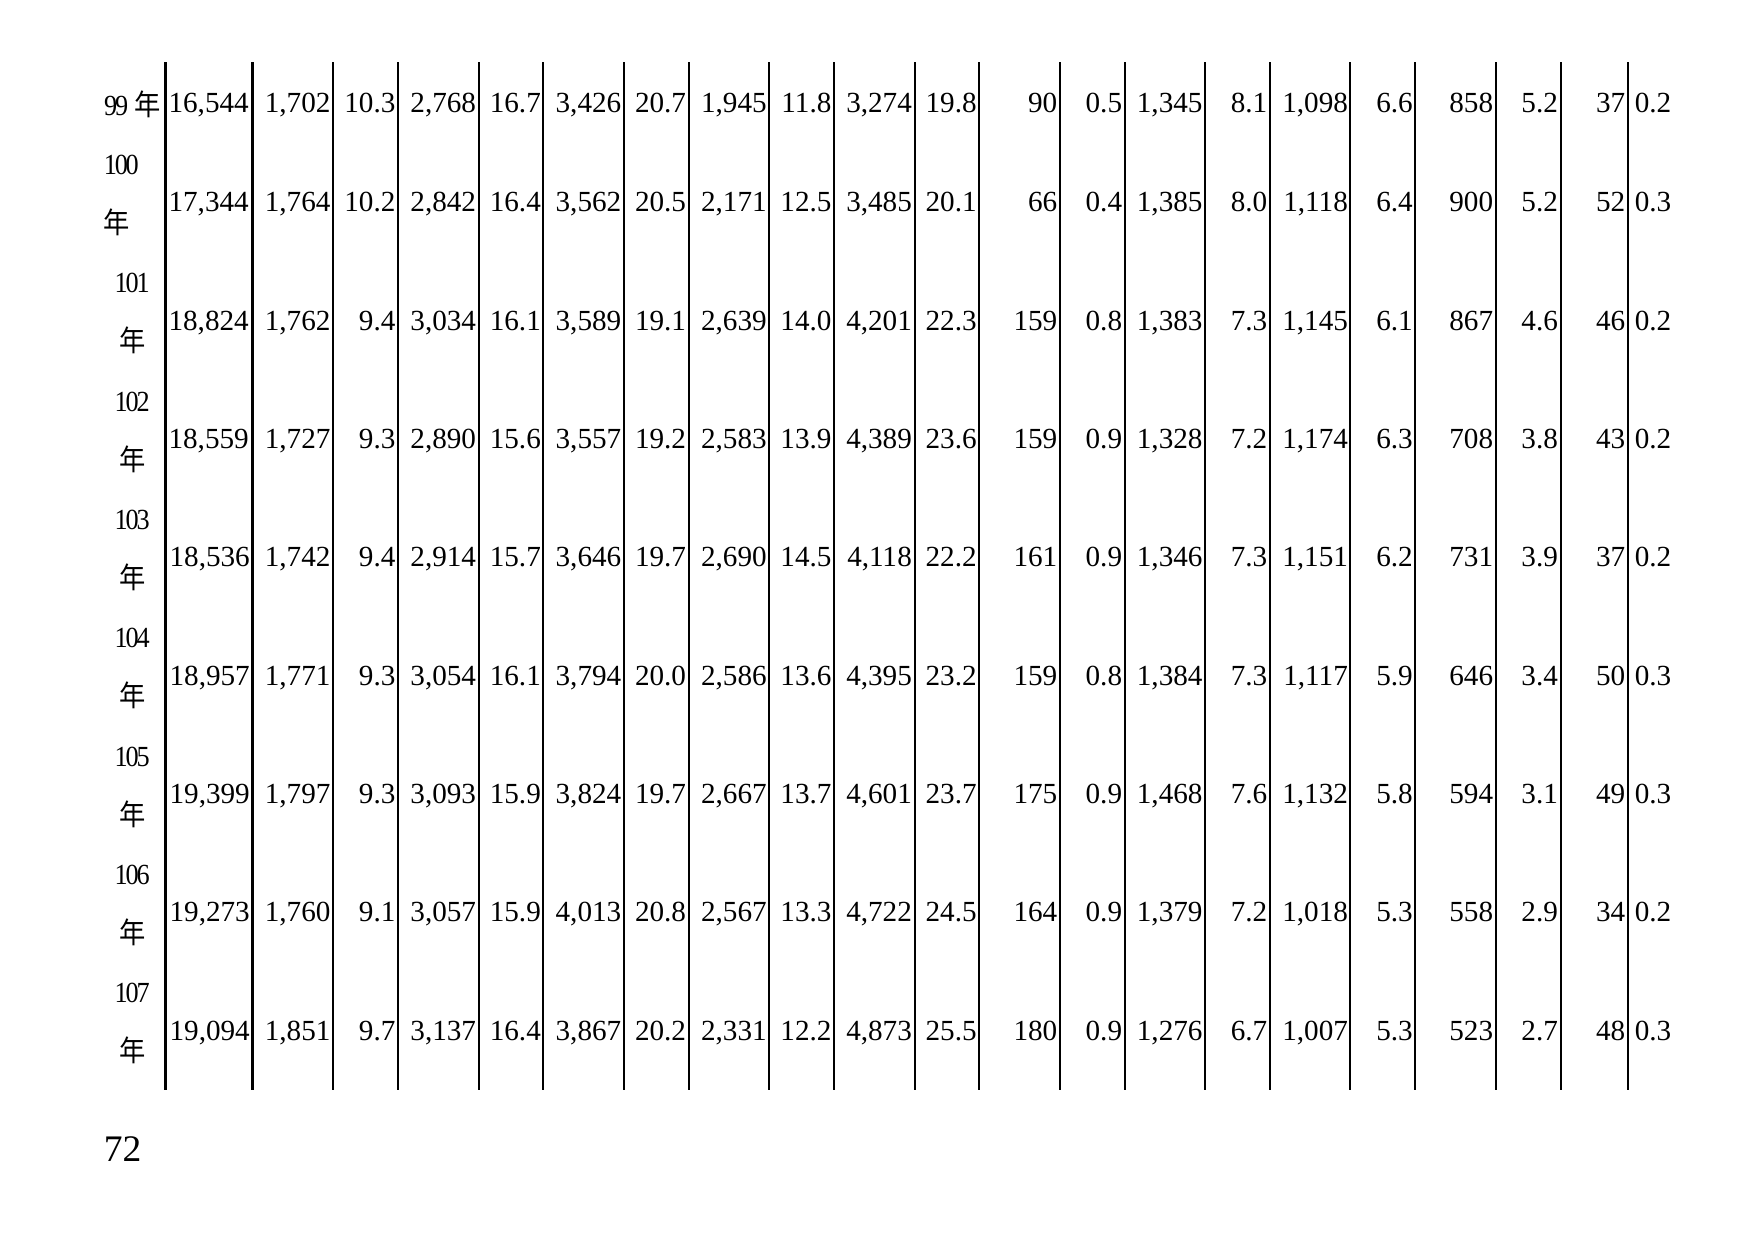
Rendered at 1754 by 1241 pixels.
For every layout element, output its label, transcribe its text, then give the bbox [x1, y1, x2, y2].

table_cell 0.3 [1629, 143, 1674, 261]
table_cell 3.8 [1497, 380, 1560, 498]
table_cell 0.2 [1629, 62, 1674, 143]
table_cell 1,702 [254, 62, 332, 143]
table_cell 0.9 [1061, 853, 1124, 971]
table_cell 3,646 [544, 498, 623, 616]
table_cell 23.7 [916, 735, 978, 853]
table_cell 10.2 [334, 143, 397, 261]
table_cell 3,137 [399, 971, 478, 1089]
table_cell 24.5 [916, 853, 978, 971]
table_cell 1,385 [1126, 143, 1204, 261]
table_cell 12.5 [770, 143, 833, 261]
table_cell 9.3 [334, 380, 397, 498]
table_cell 0.2 [1629, 853, 1674, 971]
table_cell 4,389 [835, 380, 914, 498]
table_cell 5.3 [1351, 971, 1414, 1089]
table_cell 858 [1416, 62, 1495, 143]
table_cell 2,914 [399, 498, 478, 616]
table_cell 4,013 [544, 853, 623, 971]
table_cell 19.7 [625, 498, 688, 616]
table_cell 1,742 [254, 498, 332, 616]
table_cell 13.6 [770, 616, 833, 734]
table_cell 1,145 [1271, 261, 1349, 379]
table_cell 6.7 [1206, 971, 1269, 1089]
table_cell 10.3 [334, 62, 397, 143]
table_cell 20.1 [916, 143, 978, 261]
table_cell 0.9 [1061, 380, 1124, 498]
table_cell 1,797 [254, 735, 332, 853]
table_cell 1,132 [1271, 735, 1349, 853]
table_cell 0.2 [1629, 498, 1674, 616]
table_cell 19,399 [167, 735, 251, 853]
table_cell 2,890 [399, 380, 478, 498]
table_cell 6.6 [1351, 62, 1414, 143]
table_cell 37 [1562, 62, 1627, 143]
table_cell 0.3 [1629, 735, 1674, 853]
table_cell 7.3 [1206, 261, 1269, 379]
table_cell 6.3 [1351, 380, 1414, 498]
table_cell 3.9 [1497, 498, 1560, 616]
table_cell 2,639 [690, 261, 768, 379]
table_cell 2,667 [690, 735, 768, 853]
table_cell 13.7 [770, 735, 833, 853]
table_cell 0.9 [1061, 735, 1124, 853]
table_cell 1,379 [1126, 853, 1204, 971]
table_cell 99年 [101, 62, 164, 143]
table_cell 4,395 [835, 616, 914, 734]
table_cell 558 [1416, 853, 1495, 971]
table_cell 175 [980, 735, 1059, 853]
table_cell 19.8 [916, 62, 978, 143]
table_cell 7.6 [1206, 735, 1269, 853]
table_cell 0.9 [1061, 498, 1124, 616]
table_cell 1,771 [254, 616, 332, 734]
table_cell 5.2 [1497, 143, 1560, 261]
table_cell 3,274 [835, 62, 914, 143]
table_cell 1,345 [1126, 62, 1204, 143]
table_cell 37 [1562, 498, 1627, 616]
table_cell 2,586 [690, 616, 768, 734]
table_cell 1,727 [254, 380, 332, 498]
table_cell 159 [980, 261, 1059, 379]
table_cell 4,873 [835, 971, 914, 1089]
table_cell 18,536 [167, 498, 251, 616]
table_cell 161 [980, 498, 1059, 616]
table_cell 2.9 [1497, 853, 1560, 971]
table_cell 19,094 [167, 971, 251, 1089]
table_cell 8.1 [1206, 62, 1269, 143]
table_cell 15.9 [480, 853, 542, 971]
table_cell 18,824 [167, 261, 251, 379]
table_cell 2,171 [690, 143, 768, 261]
table_cell 18,957 [167, 616, 251, 734]
table_cell 16.4 [480, 143, 542, 261]
table_cell 4,118 [835, 498, 914, 616]
table_cell 16,544 [167, 62, 251, 143]
table_cell 159 [980, 616, 1059, 734]
table_cell 9.3 [334, 616, 397, 734]
table_cell 20.7 [625, 62, 688, 143]
table_cell 14.5 [770, 498, 833, 616]
table_cell 1,851 [254, 971, 332, 1089]
table_cell 2,842 [399, 143, 478, 261]
table_cell 6.1 [1351, 261, 1414, 379]
table_cell 12.2 [770, 971, 833, 1089]
table_cell 3,093 [399, 735, 478, 853]
table_cell 9.7 [334, 971, 397, 1089]
table_cell 1,383 [1126, 261, 1204, 379]
table_cell 101年 [101, 261, 164, 379]
table_cell 4,722 [835, 853, 914, 971]
table_cell 15.7 [480, 498, 542, 616]
table_cell 19.7 [625, 735, 688, 853]
table_cell 1,118 [1271, 143, 1349, 261]
table_cell 16.1 [480, 616, 542, 734]
table_cell 1,098 [1271, 62, 1349, 143]
table_cell 6.2 [1351, 498, 1414, 616]
table_cell 3,054 [399, 616, 478, 734]
table_cell 3,426 [544, 62, 623, 143]
table_cell 2,768 [399, 62, 478, 143]
table_cell 0.4 [1061, 143, 1124, 261]
table_cell 1,174 [1271, 380, 1349, 498]
table_cell 20.5 [625, 143, 688, 261]
table_cell 46 [1562, 261, 1627, 379]
table_cell 23.2 [916, 616, 978, 734]
table_cell 15.6 [480, 380, 542, 498]
table_cell 1,276 [1126, 971, 1204, 1089]
table_cell 867 [1416, 261, 1495, 379]
table_cell 0.9 [1061, 971, 1124, 1089]
table_cell 18,559 [167, 380, 251, 498]
table_cell 52 [1562, 143, 1627, 261]
table_cell 25.5 [916, 971, 978, 1089]
table_cell 2,567 [690, 853, 768, 971]
table_cell 1,468 [1126, 735, 1204, 853]
table_cell 1,151 [1271, 498, 1349, 616]
table_cell 3,057 [399, 853, 478, 971]
table_cell 34 [1562, 853, 1627, 971]
table_cell 50 [1562, 616, 1627, 734]
table_cell 9.4 [334, 498, 397, 616]
table_cell 13.9 [770, 380, 833, 498]
table_cell 731 [1416, 498, 1495, 616]
table_cell 16.4 [480, 971, 542, 1089]
table_cell 708 [1416, 380, 1495, 498]
table_cell 105年 [101, 735, 164, 853]
table_cell 66 [980, 143, 1059, 261]
table_cell 7.3 [1206, 616, 1269, 734]
table_cell 3,034 [399, 261, 478, 379]
table_cell 5.2 [1497, 62, 1560, 143]
table_cell 1,762 [254, 261, 332, 379]
table_cell 20.8 [625, 853, 688, 971]
table_cell 48 [1562, 971, 1627, 1089]
table_cell 4,201 [835, 261, 914, 379]
table_cell 2,331 [690, 971, 768, 1089]
table_cell 17,344 [167, 143, 251, 261]
table_cell 2.7 [1497, 971, 1560, 1089]
table_cell 1,945 [690, 62, 768, 143]
table_cell 100年 [101, 143, 164, 261]
table_cell 164 [980, 853, 1059, 971]
table_cell 20.2 [625, 971, 688, 1089]
table_cell 103年 [101, 498, 164, 616]
table_cell 90 [980, 62, 1059, 143]
table_cell 3,589 [544, 261, 623, 379]
table_cell 3.1 [1497, 735, 1560, 853]
table_cell 1,760 [254, 853, 332, 971]
table_cell 19,273 [167, 853, 251, 971]
table_cell 19.1 [625, 261, 688, 379]
table_cell 1,007 [1271, 971, 1349, 1089]
table_cell 0.2 [1629, 380, 1674, 498]
table_cell 20.0 [625, 616, 688, 734]
table_cell 3,867 [544, 971, 623, 1089]
table_cell 14.0 [770, 261, 833, 379]
table_cell 1,346 [1126, 498, 1204, 616]
table_cell 3,485 [835, 143, 914, 261]
table_cell 3,562 [544, 143, 623, 261]
table_cell 2,583 [690, 380, 768, 498]
table_cell 646 [1416, 616, 1495, 734]
table_cell 43 [1562, 380, 1627, 498]
table_cell 3,557 [544, 380, 623, 498]
table_cell 900 [1416, 143, 1495, 261]
table_cell 4.6 [1497, 261, 1560, 379]
table_cell 0.8 [1061, 261, 1124, 379]
table_cell 1,384 [1126, 616, 1204, 734]
table_cell 1,764 [254, 143, 332, 261]
table_cell 7.2 [1206, 380, 1269, 498]
table_cell 8.0 [1206, 143, 1269, 261]
table_cell 15.9 [480, 735, 542, 853]
table_cell 0.2 [1629, 261, 1674, 379]
table_cell 5.3 [1351, 853, 1414, 971]
table_cell 7.3 [1206, 498, 1269, 616]
table_cell 159 [980, 380, 1059, 498]
table_cell 9.3 [334, 735, 397, 853]
table_cell 19.2 [625, 380, 688, 498]
table_cell 6.4 [1351, 143, 1414, 261]
table_cell 107年 [101, 971, 164, 1089]
table_cell 1,117 [1271, 616, 1349, 734]
table_cell 9.4 [334, 261, 397, 379]
table_cell 13.3 [770, 853, 833, 971]
table_cell 16.1 [480, 261, 542, 379]
table_cell 22.3 [916, 261, 978, 379]
table_cell 16.7 [480, 62, 542, 143]
table_cell 1,018 [1271, 853, 1349, 971]
table_cell 3.4 [1497, 616, 1560, 734]
table_cell 9.1 [334, 853, 397, 971]
table_cell 3,824 [544, 735, 623, 853]
table_cell 180 [980, 971, 1059, 1089]
table_cell 4,601 [835, 735, 914, 853]
table_cell 5.9 [1351, 616, 1414, 734]
table_cell 0.3 [1629, 616, 1674, 734]
table_cell 594 [1416, 735, 1495, 853]
table_cell 523 [1416, 971, 1495, 1089]
table_cell 49 [1562, 735, 1627, 853]
table_cell 22.2 [916, 498, 978, 616]
table_cell 7.2 [1206, 853, 1269, 971]
table_cell 0.8 [1061, 616, 1124, 734]
table_cell 104年 [101, 616, 164, 734]
table_cell 0.5 [1061, 62, 1124, 143]
table_cell 106年 [101, 853, 164, 971]
table_cell 102年 [101, 380, 164, 498]
table_cell 5.8 [1351, 735, 1414, 853]
table_cell 1,328 [1126, 380, 1204, 498]
table_cell 3,794 [544, 616, 623, 734]
table_cell 23.6 [916, 380, 978, 498]
table_cell 11.8 [770, 62, 833, 143]
table_cell 0.3 [1629, 971, 1674, 1089]
table_cell 2,690 [690, 498, 768, 616]
